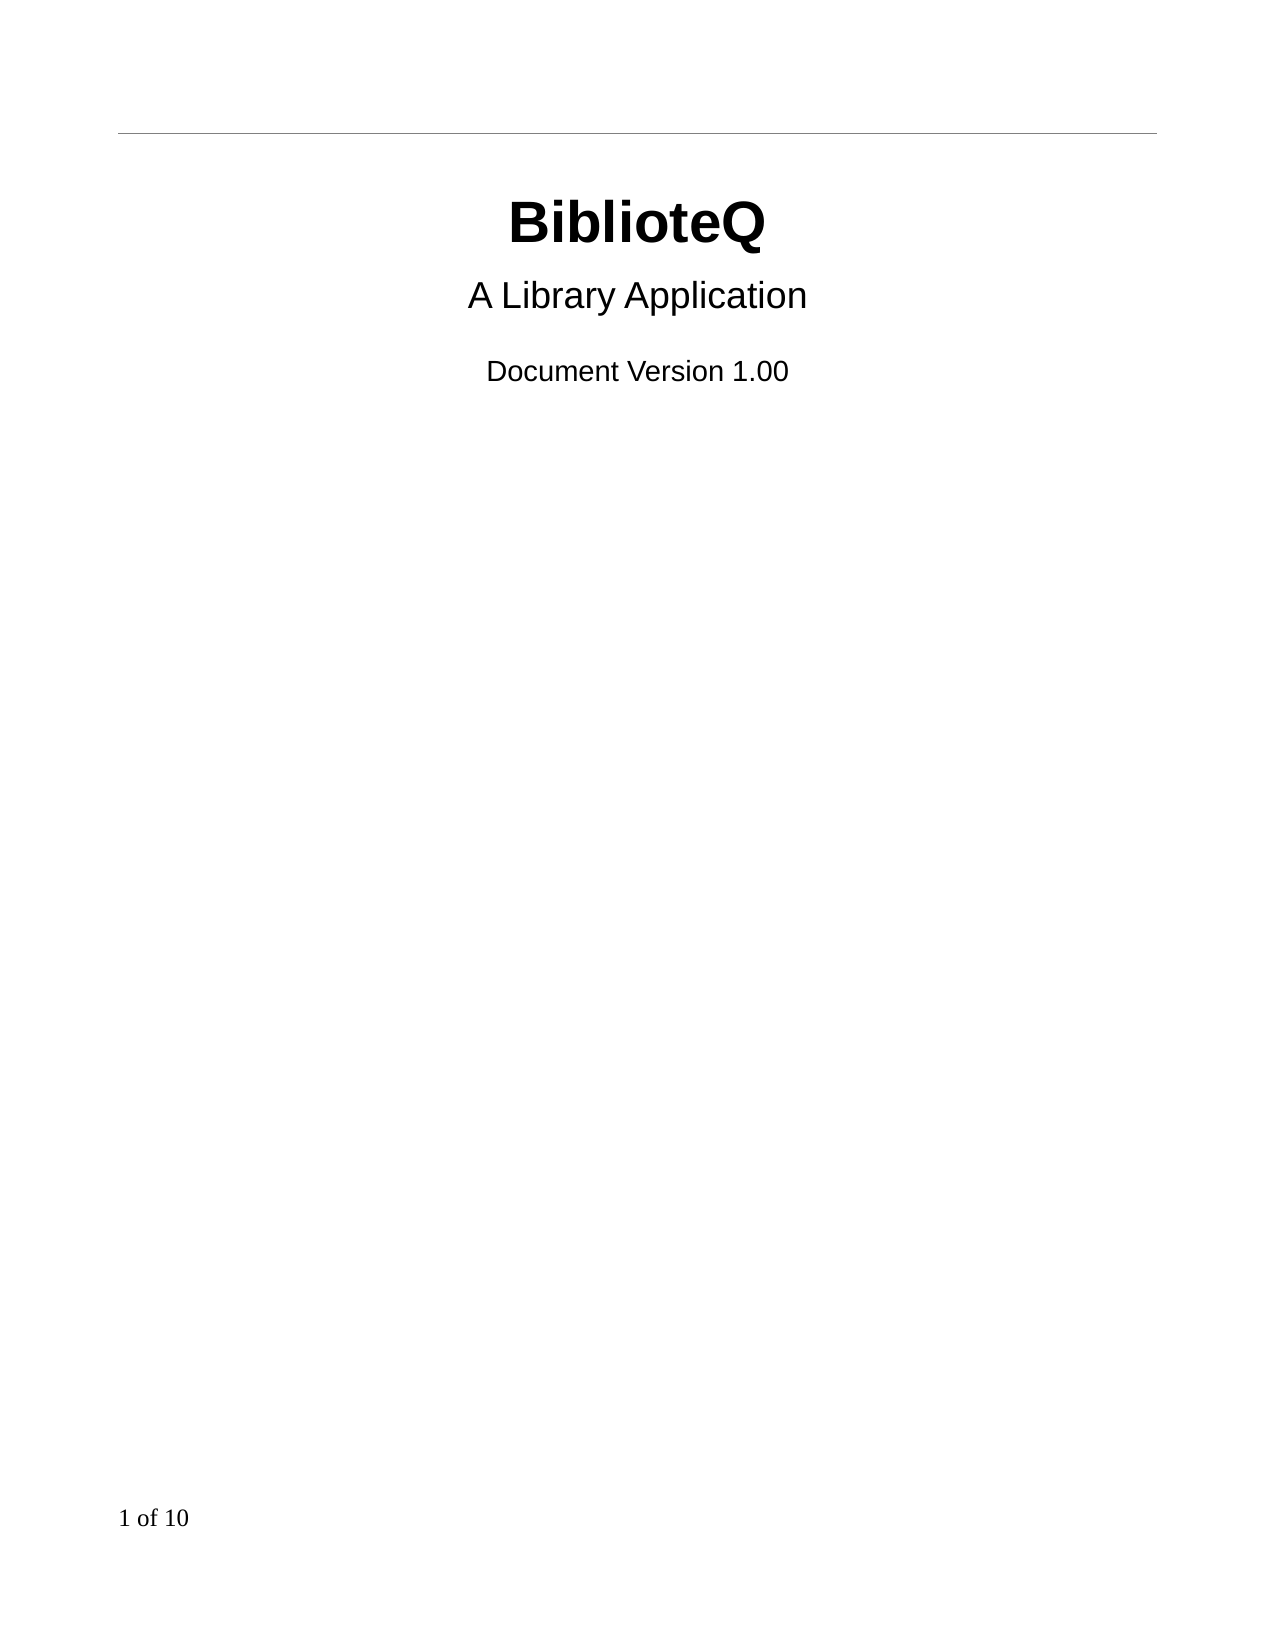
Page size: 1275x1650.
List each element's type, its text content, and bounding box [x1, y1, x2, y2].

subtitle Document Version 1.00 [118, 354, 1157, 387]
title BiblioteQ [118, 187, 1157, 254]
subtitle A Library Application [118, 273, 1157, 316]
